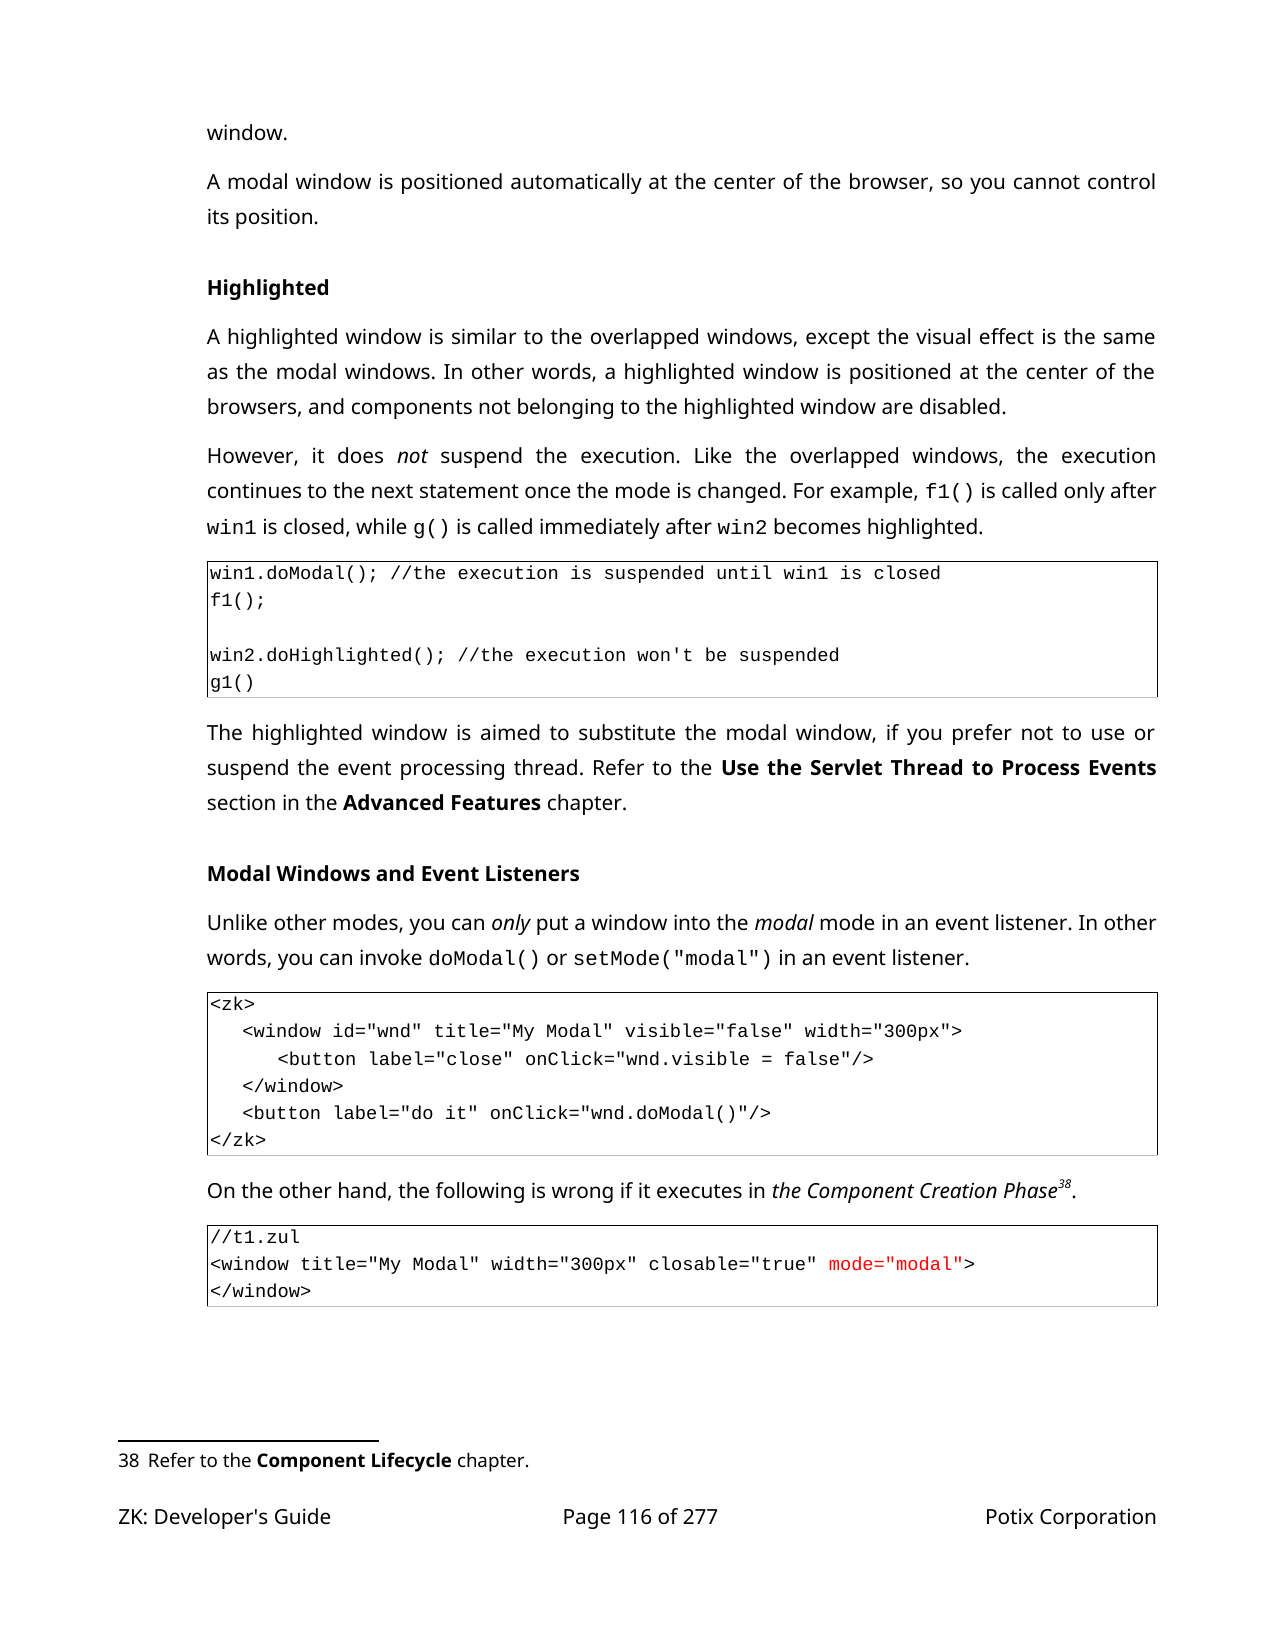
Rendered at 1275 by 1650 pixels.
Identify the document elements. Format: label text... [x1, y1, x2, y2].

subtitle Modal Windows and Event Listeners [207, 859, 1157, 887]
text On the other hand, the following is wrong if it executes in the Component Creation Phase. [207, 1176, 1157, 1204]
text win1.doModal(); //the execution is suspended until win1 is closed [208, 562, 1157, 585]
text f1(); [208, 588, 1157, 612]
text A highlighted window is similar to the overlapped windows, except the visual effect is the same as the modal windows. In other words, a highlighted window is positioned at the center of the browsers, and components not belonging to the highlighted window are disabled. [207, 322, 1157, 420]
text </window> [208, 1073, 1157, 1098]
text g1() [208, 670, 1157, 697]
text Refer to the Component Lifecycle chapter. [118, 1447, 1157, 1473]
text <button label="close" onClick="wnd.visible = false"/> [208, 1046, 1157, 1071]
text Unlike other modes, you can only put a window into the modal mode in an event listener. In other words, you can invoke doModal() or setMode("modal") in an event listener. [207, 908, 1157, 971]
text window. [207, 118, 1157, 146]
text <button label="do it" onClick="wnd.doModal()"/> [208, 1101, 1157, 1125]
text <window id="wnd" title="My Modal" visible="false" width="300px"> [208, 1019, 1157, 1043]
text <window title="My Modal" width="300px" closable="true" mode="modal"> [208, 1252, 1157, 1276]
subtitle Highlighted [207, 273, 1157, 301]
text A modal window is positioned automatically at the center of the browser, so you cannot control its position. [207, 167, 1157, 230]
text //t1.zul [208, 1226, 1157, 1249]
text The highlighted window is aimed to substitute the modal window, if you prefer not to use or suspend the event processing thread. Refer to the Use the Servlet Thread to Process Events section in the Advanced Features chapter. [207, 718, 1157, 816]
text <zk> [208, 993, 1157, 1016]
text win2.doHighlighted(); //the execution won't be suspended [208, 642, 1157, 667]
text </zk> [208, 1128, 1157, 1155]
text However, it does not suspend the execution. Like the overlapped windows, the execution continues to the next statement once the mode is changed. For example, f1() is called only after win1 is closed, while g() is called immediately after win2 becomes highlighted. [207, 441, 1157, 540]
text </window> [208, 1279, 1157, 1306]
